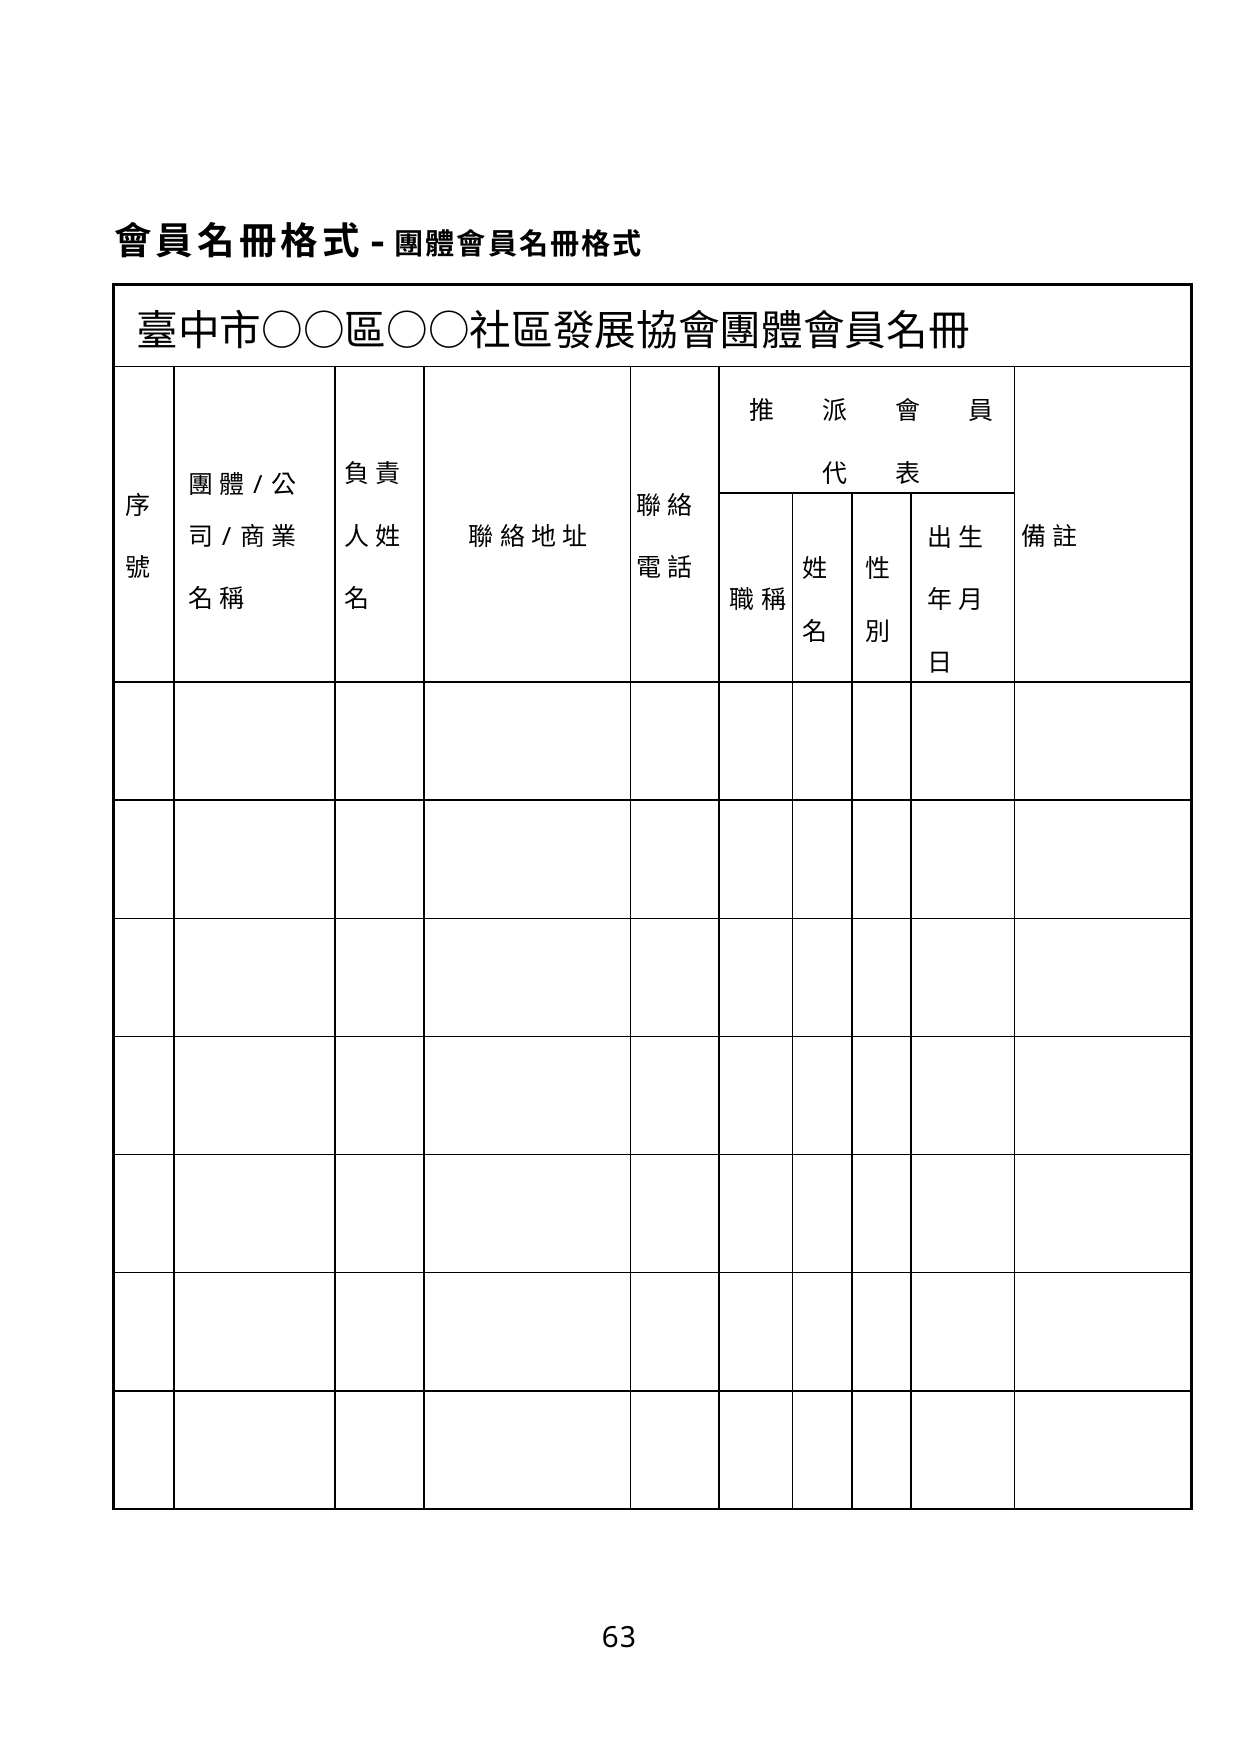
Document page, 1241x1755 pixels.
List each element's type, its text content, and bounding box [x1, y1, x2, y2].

table_cell 出生 年月日 [912, 494, 1014, 681]
table_cell [1015, 1155, 1190, 1272]
table_cell [853, 1037, 910, 1154]
table_cell [853, 1155, 910, 1272]
table_cell [853, 919, 910, 1036]
table_cell [425, 1037, 630, 1154]
table_cell [175, 1037, 334, 1154]
table_cell [336, 801, 423, 917]
table_cell 性別 [853, 494, 910, 681]
table_cell [425, 919, 630, 1036]
table_cell [912, 801, 1014, 917]
table_cell [720, 1273, 792, 1390]
table_cell [793, 1037, 851, 1154]
table_cell [336, 1273, 423, 1390]
table_cell [336, 1155, 423, 1272]
table_cell 序號 [115, 367, 173, 681]
table_cell 團體/公司/商業名稱 [175, 367, 334, 681]
table_cell [720, 919, 792, 1036]
table_cell [912, 683, 1014, 799]
table_cell [1015, 1392, 1190, 1508]
table_cell [631, 1273, 718, 1390]
table_cell [631, 1392, 718, 1508]
table_cell [336, 1037, 423, 1154]
table_header 臺中市○○區○○社區發展協會團體會員名冊 年 月 日 [115, 286, 1190, 366]
table_cell [793, 801, 851, 917]
table_cell [631, 1155, 718, 1272]
table_cell [115, 1273, 173, 1390]
table_cell [425, 1273, 630, 1390]
table_cell [175, 683, 334, 799]
table_cell [115, 1155, 173, 1272]
table_cell [175, 919, 334, 1036]
table_cell 推 派 會 員 代 表 [720, 367, 1014, 492]
table_cell [115, 801, 173, 917]
table_cell 聯絡電話 [631, 367, 718, 681]
table_cell [793, 683, 851, 799]
table_cell [912, 919, 1014, 1036]
table_cell [1015, 683, 1190, 799]
table_cell 聯絡地址 [425, 367, 630, 681]
table_cell [720, 1037, 792, 1154]
table_cell [1015, 919, 1190, 1036]
table_cell [336, 683, 423, 799]
table_cell [115, 1392, 173, 1508]
table_cell [175, 1273, 334, 1390]
table_cell [336, 919, 423, 1036]
table_cell [115, 919, 173, 1036]
table_cell [175, 801, 334, 917]
table_cell 備註 [1015, 367, 1190, 681]
table_cell 職稱 [720, 494, 792, 681]
table_cell 姓名 [793, 494, 851, 681]
table_cell [853, 1392, 910, 1508]
table_cell [912, 1273, 1014, 1390]
table_cell [720, 1392, 792, 1508]
table_cell [720, 801, 792, 917]
text 會員名冊格式-團體會員名冊格式 [112, 158, 1164, 283]
table_cell [425, 1392, 630, 1508]
table_cell 負責人姓名 [336, 367, 423, 681]
table_cell [175, 1392, 334, 1508]
table_cell [115, 1037, 173, 1154]
table_cell [1015, 1037, 1190, 1154]
table_cell [115, 683, 173, 799]
table_cell [336, 1392, 423, 1508]
table_cell [720, 683, 792, 799]
table_cell [793, 1273, 851, 1390]
table_cell [853, 801, 910, 917]
table_cell [1015, 801, 1190, 917]
table_cell [853, 683, 910, 799]
table_cell [1015, 1273, 1190, 1390]
table_cell [912, 1392, 1014, 1508]
table_cell [175, 1155, 334, 1272]
table_cell [631, 1037, 718, 1154]
table_cell [425, 801, 630, 917]
table_cell [853, 1273, 910, 1390]
table_cell [425, 683, 630, 799]
table_cell [793, 1392, 851, 1508]
table_cell [912, 1037, 1014, 1154]
table_cell [631, 919, 718, 1036]
table_cell [720, 1155, 792, 1272]
table_cell [425, 1155, 630, 1272]
table_cell [912, 1155, 1014, 1272]
table_cell [793, 1155, 851, 1272]
table_cell [793, 919, 851, 1036]
table_cell [631, 801, 718, 917]
table_cell [631, 683, 718, 799]
